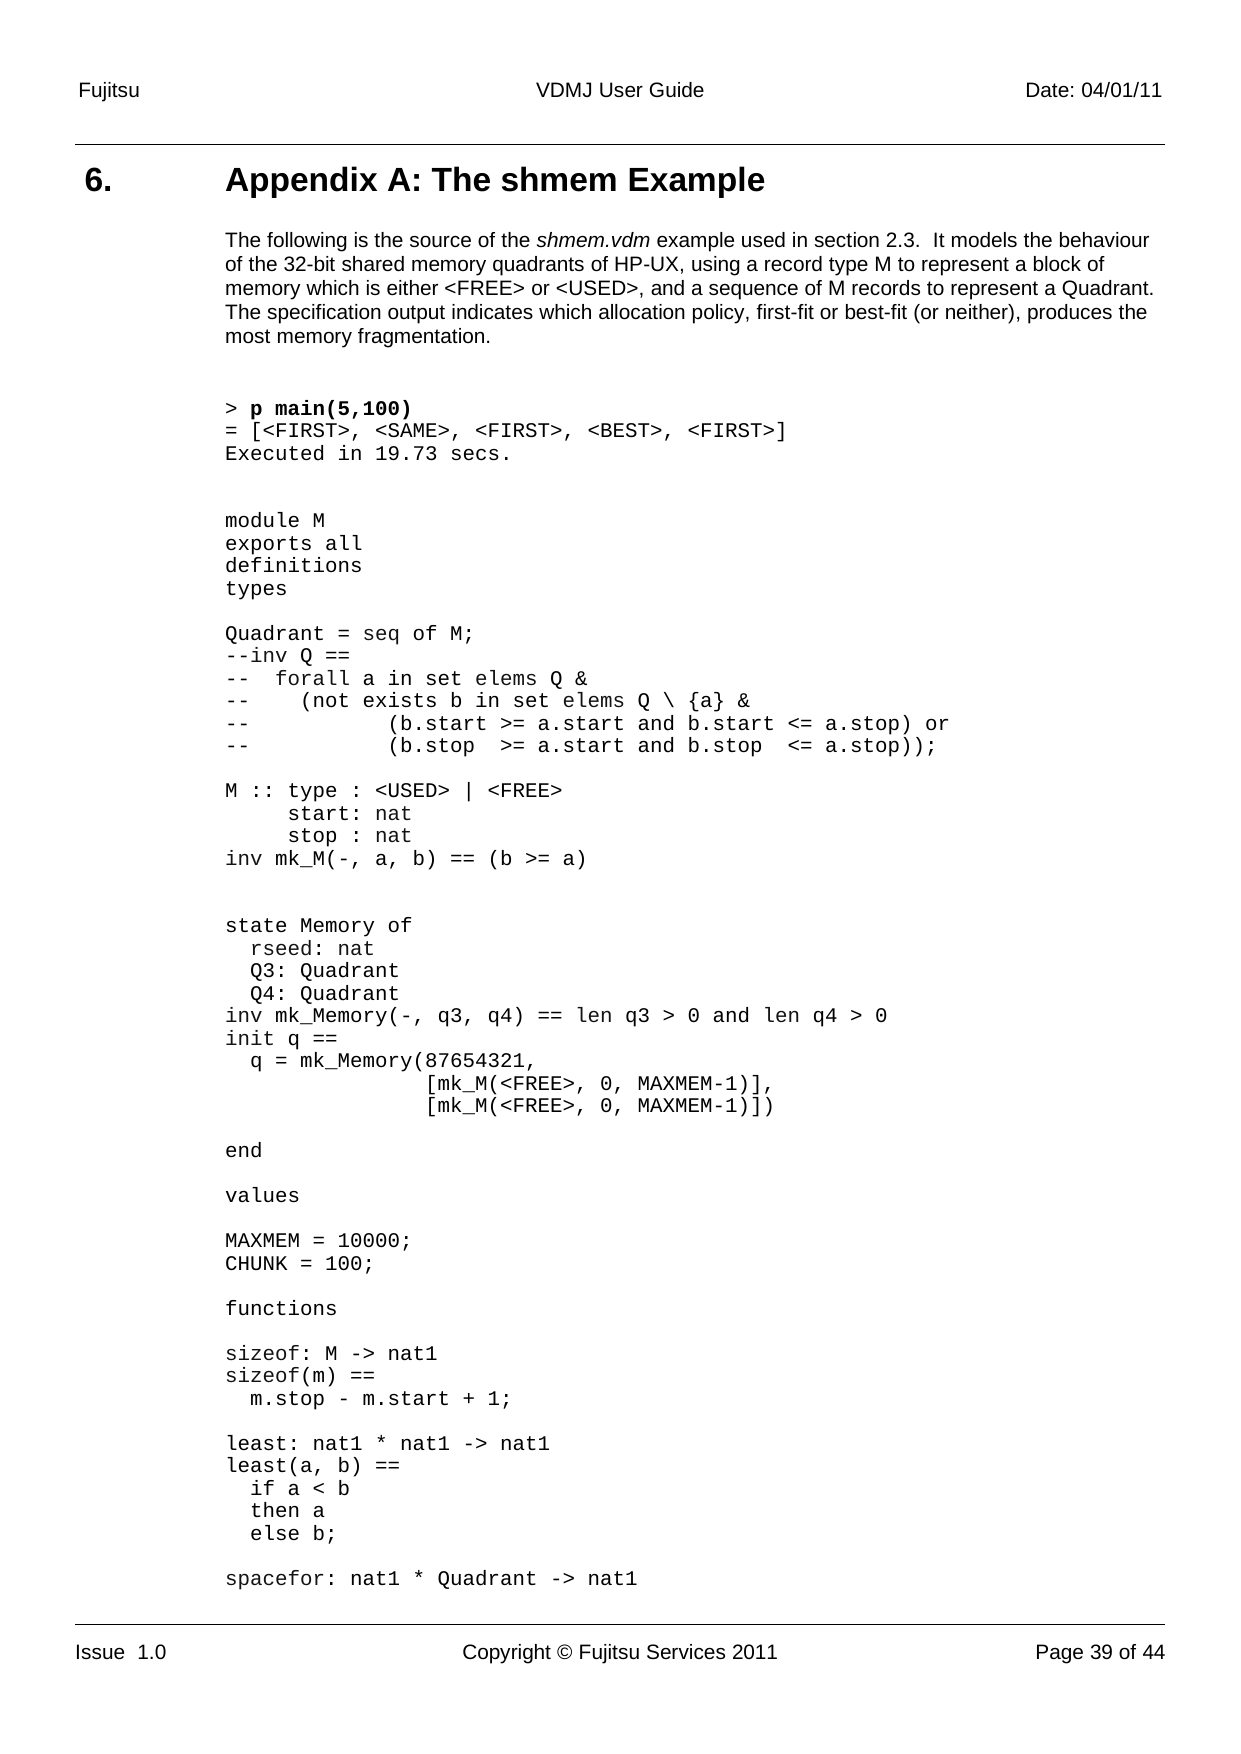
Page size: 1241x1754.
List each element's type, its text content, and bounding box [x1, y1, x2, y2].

text -- (not exists b in set elems Q \ {a} & [225, 689, 1165, 712]
text sizeof(m) == [225, 1364, 1165, 1387]
text M :: type : <USED> | <FREE> [225, 779, 1165, 802]
text The following is the source of the shmem.vdm example used in section 2.3. It models the behaviour of the 32-bit shared memory quadrants of HP-UX, using a record type M to represent a block of memory which is either <FREE> or <USED>, and a sequence of M records to represent a Quadrant. The specification output indicates which allocation policy, first-fit or best-fit (or neither), produces the most memory fragmentation. [225, 228, 1165, 348]
text types [225, 577, 1165, 599]
text > p main(5,100) [225, 397, 1165, 419]
text -- forall a in set elems Q & [225, 667, 1165, 689]
text [mk_M(<FREE>, 0, MAXMEM-1)], [225, 1072, 1165, 1094]
text state Memory of [225, 914, 1165, 937]
text spacefor: nat1 * Quadrant -> nat1 [225, 1567, 1165, 1589]
text Quadrant = seq of M; [225, 622, 1165, 644]
text -- (b.start >= a.start and b.start <= a.stop) or [225, 712, 1165, 734]
text = [<FIRST>, <SAME>, <FIRST>, <BEST>, <FIRST>] [225, 419, 1165, 442]
text least: nat1 * nat1 -> nat1 [225, 1432, 1165, 1454]
text sizeof: M -> nat1 [225, 1342, 1165, 1364]
text values [225, 1184, 1165, 1207]
text q = mk_Memory(87654321, [225, 1049, 1165, 1072]
text exports all [225, 532, 1165, 554]
text start: nat [225, 802, 1165, 824]
subtitle Appendix A: The shmem Example [75, 160, 1165, 198]
text then a [225, 1499, 1165, 1522]
text CHUNK = 100; [225, 1252, 1165, 1274]
text if a < b [225, 1477, 1165, 1499]
text definitions [225, 554, 1165, 577]
text stop : nat [225, 824, 1165, 847]
text -- (b.stop >= a.start and b.stop <= a.stop)); [225, 734, 1165, 757]
text --inv Q == [225, 644, 1165, 667]
text functions [225, 1297, 1165, 1319]
text MAXMEM = 10000; [225, 1229, 1165, 1252]
text init q == [225, 1027, 1165, 1049]
text inv mk_Memory(-, q3, q4) == len q3 > 0 and len q4 > 0 [225, 1004, 1165, 1027]
text inv mk_M(-, a, b) == (b >= a) [225, 847, 1165, 869]
text [mk_M(<FREE>, 0, MAXMEM-1)]) [225, 1094, 1165, 1117]
text m.stop - m.start + 1; [225, 1387, 1165, 1409]
text else b; [225, 1522, 1165, 1544]
text least(a, b) == [225, 1454, 1165, 1477]
text end [225, 1139, 1165, 1162]
text Executed in 19.73 secs. [225, 442, 1165, 464]
text rseed: nat [225, 937, 1165, 959]
text Q3: Quadrant [225, 959, 1165, 982]
text Q4: Quadrant [225, 982, 1165, 1004]
text module M [225, 509, 1165, 532]
